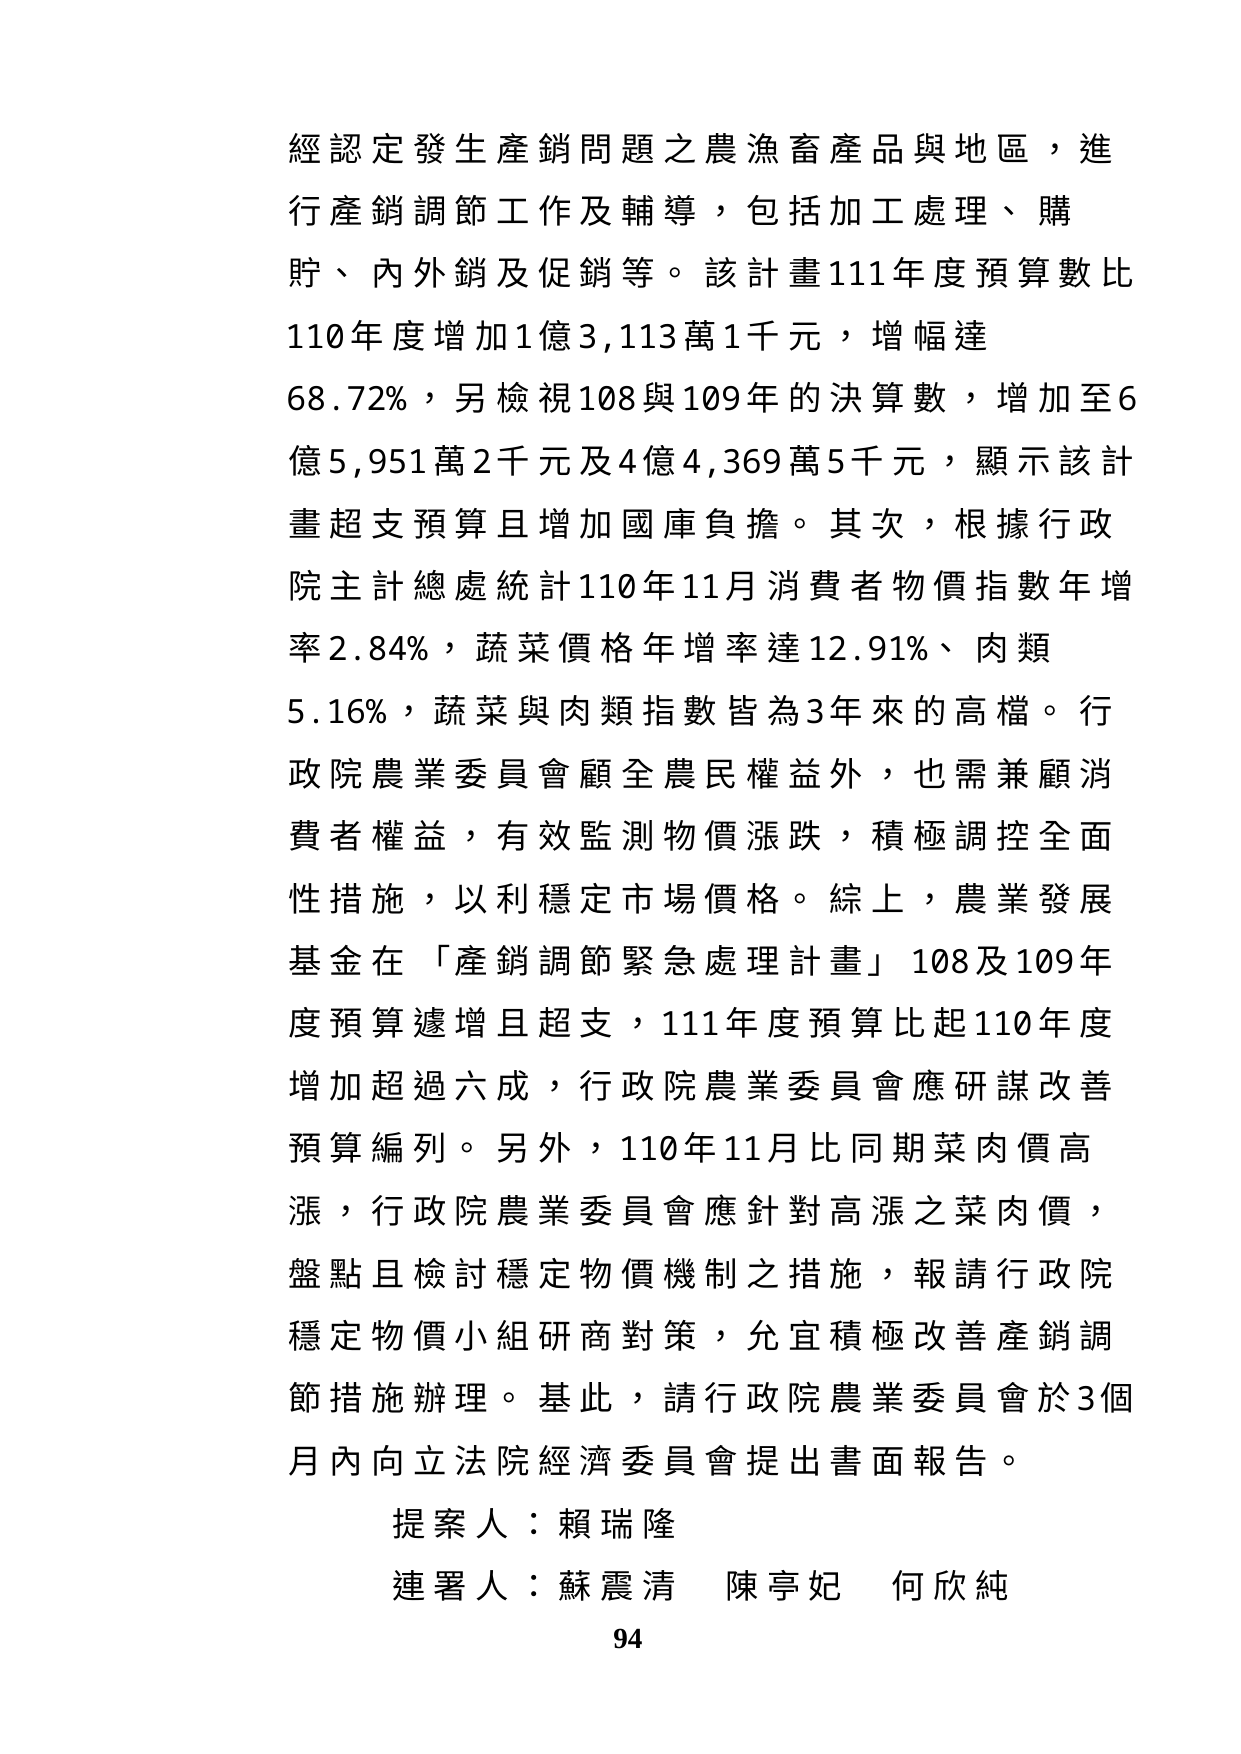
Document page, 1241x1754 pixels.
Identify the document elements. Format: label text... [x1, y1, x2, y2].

text 經認定發生產銷問題之農漁畜產品與地區，進行產銷調節工作及輔導，包括加工處理、購貯、內外銷及促銷等。該計畫111年度預算數比110年度增加1億3,113萬1千元，增幅達68.72%，另檢視108與109年的決算數，增加至6億5,951萬2千元及4億4,369萬5千元，顯示該計畫超支預算且增加國庫負擔。其次，根據行政院主計總處統計110年11月消費者物價指數年增率2.84%，蔬菜價格年增率達12.91%、肉類5.16%，蔬菜與肉類指數皆為3年來的高檔。行政院農業委員會顧全農民權益外，也需兼顧消費者權益，有效監測物價漲跌，積極調控全面性措施，以利穩定市場價格。綜上，農業發展基金在「產銷調節緊急處理計畫」108及109年度預算遽增且超支，111年度預算比起110年度增加超過六成，行政院農業委員會應研謀改善預算編列。另外，110年11月比同期菜肉價高漲，行政院農業委員會應針對高漲之菜肉價，盤點且檢討穩定物價機制之措施，報請行政院穩定物價小組研商對策，允宜積極改善產銷調節措施辦理。基此，請行政院農業委員會於3個月內向立法院經濟委員會提出書面報告。 [224, 105, 1148, 1480]
text 連署人：蘇震清 陳亭妃 何欣純 [383, 1542, 1095, 1605]
text 提案人：賴瑞隆 [383, 1480, 1095, 1542]
